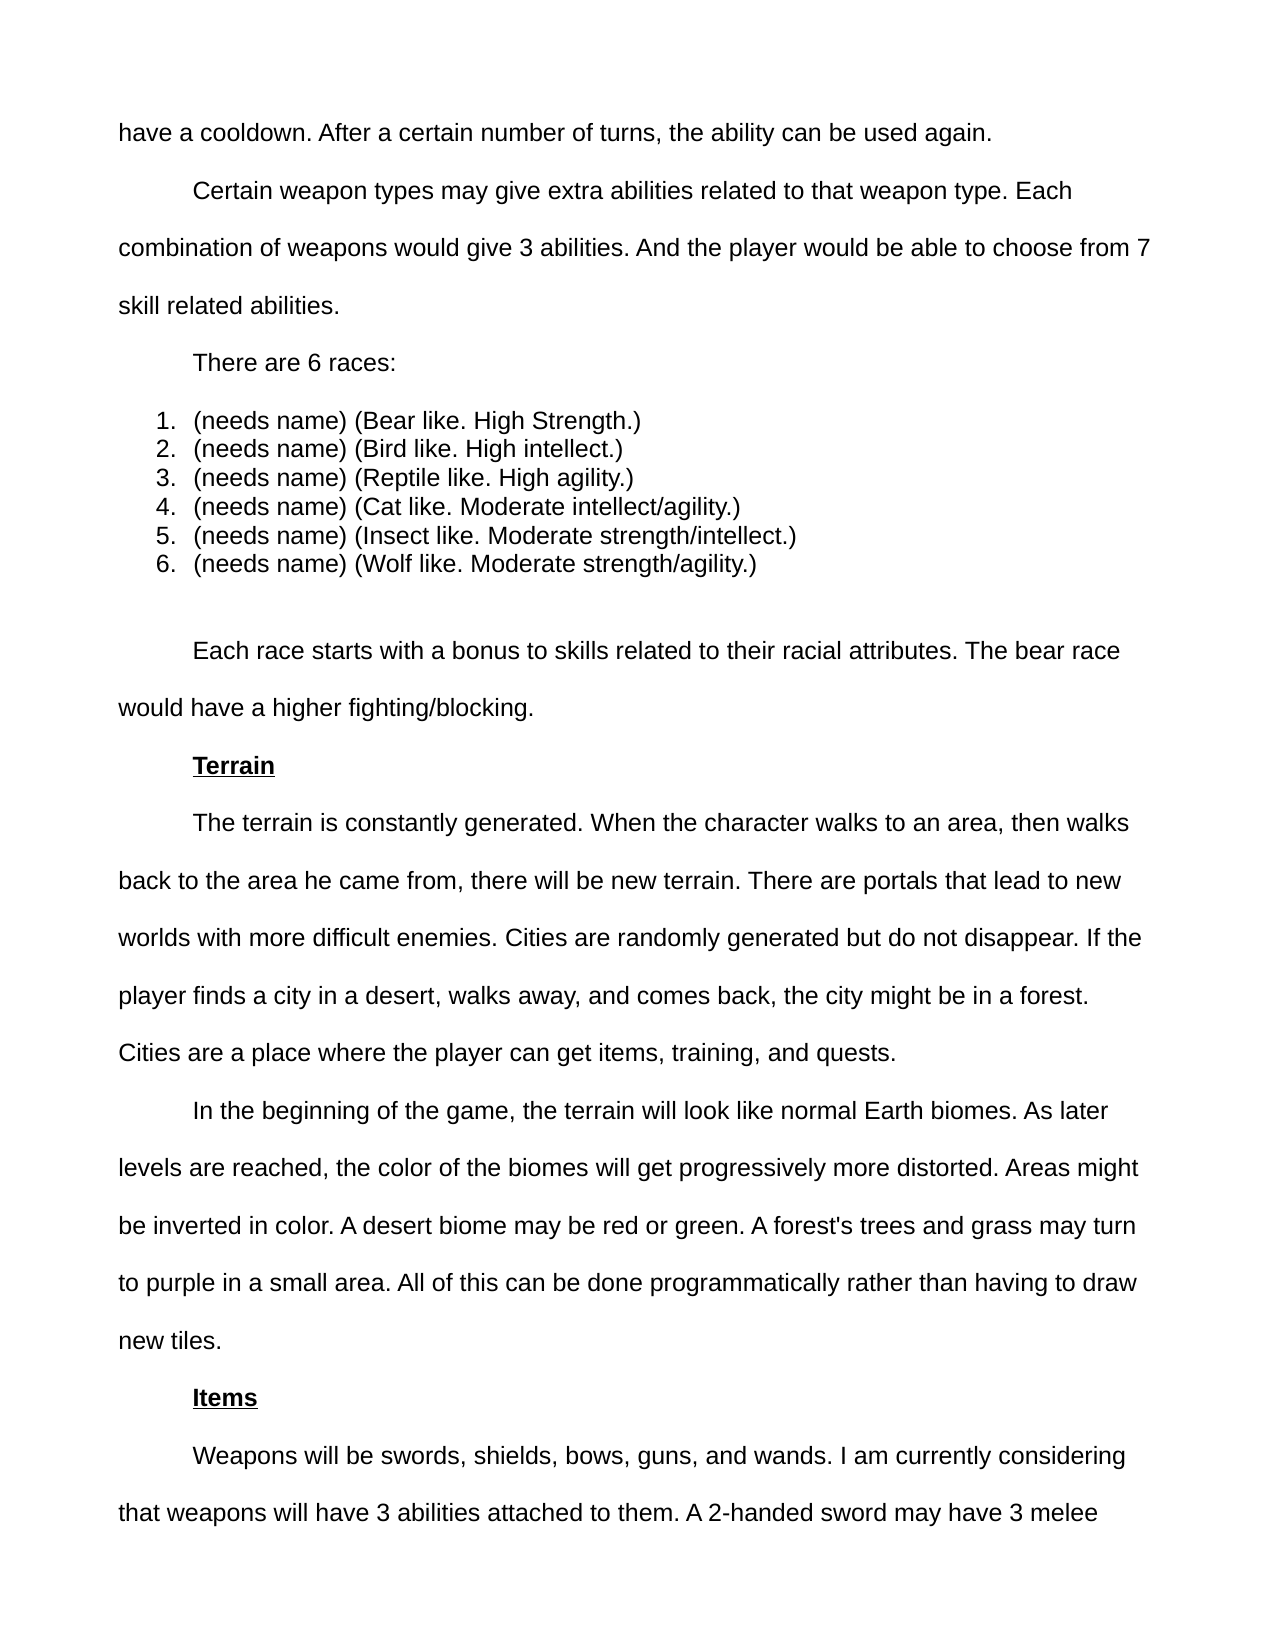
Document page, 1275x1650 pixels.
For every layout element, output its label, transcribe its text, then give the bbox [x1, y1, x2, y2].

list (needs name) (Insect like. Moderate strength/intellect.) [156, 521, 1157, 549]
text Certain weapon types may give extra abilities related to that weapon type. Each combination of weapons would give 3 abilities. And the player would be able to choose from 7 skill related abilities. [118, 176, 1157, 319]
text There are 6 races: [118, 348, 1157, 377]
list (needs name) (Wolf like. Moderate strength/agility.) [156, 549, 1157, 578]
list (needs name) (Bird like. High intellect.) [156, 434, 1157, 463]
text In the beginning of the game, the terrain will look like normal Earth biomes. As later levels are reached, the color of the biomes will get progressively more distorted. Areas might be inverted in color. A desert biome may be red or green. A forest's trees and grass may turn to purple in a small area. All of this can be done programmatically rather than having to draw new tiles. [118, 1096, 1157, 1354]
text The terrain is constantly generated. When the character walks to an area, then walks back to the area he came from, there will be new terrain. There are portals that lead to new worlds with more difficult enemies. Cities are randomly generated but do not disappear. If the player finds a city in a desert, walks away, and comes back, the city might be in a forest. Cities are a place where the player can get items, training, and quests. [118, 808, 1157, 1067]
list (needs name) (Cat like. Moderate intellect/agility.) [156, 492, 1157, 521]
text Weapons will be swords, shields, bows, guns, and wands. I am currently considering that weapons will have 3 abilities attached to them. A 2-handed sword may have 3 melee [118, 1441, 1157, 1527]
text Items [118, 1383, 1157, 1412]
text have a cooldown. After a certain number of turns, the ability can be used again. [118, 118, 1157, 147]
list (needs name) (Reptile like. High agility.) [156, 463, 1157, 492]
text Each race starts with a bonus to skills related to their racial attributes. The bear race would have a higher fighting/blocking. [118, 636, 1157, 722]
list (needs name) (Bear like. High Strength.) [156, 406, 1157, 434]
text Terrain [118, 751, 1157, 779]
